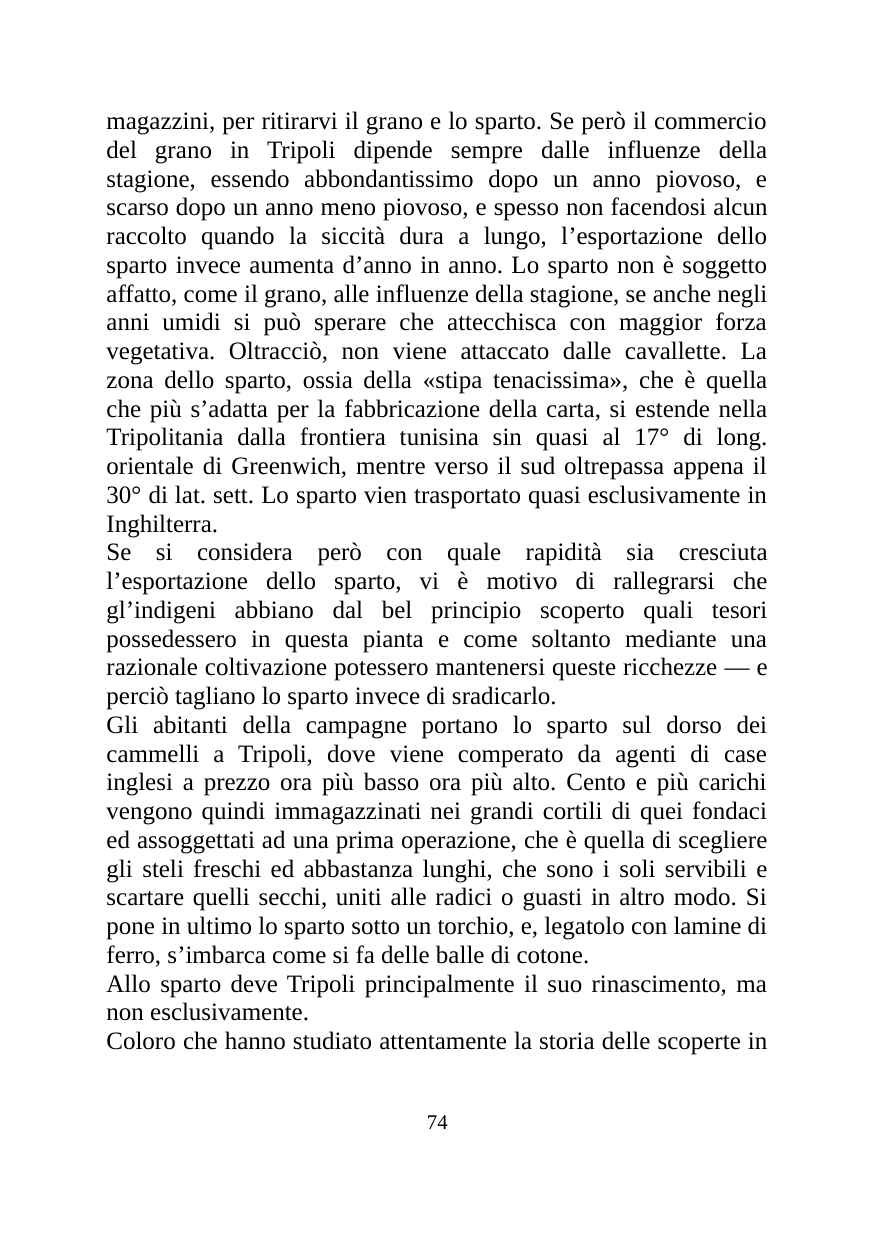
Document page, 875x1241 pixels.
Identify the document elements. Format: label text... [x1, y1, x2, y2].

text Coloro che hanno studiato attentamente la storia delle scoperte in [106, 1026, 768, 1055]
text Se si considera però con quale rapidità sia cresciuta l’esportazione dello sparto, vi è motivo di rallegrarsi che gl’indigeni abbiano dal bel principio scoperto quali tesori possedessero in questa pianta e come soltanto mediante una razionale coltivazione potessero mantenersi queste ricchezze — e perciò tagliano lo sparto invece di sradicarlo. [106, 537, 768, 710]
text Gli abitanti della campagne portano lo sparto sul dorso dei cammelli a Tripoli, dove viene comperato da agenti di case inglesi a prezzo ora più basso ora più alto. Cento e più carichi vengono quindi immagazzinati nei grandi cortili di quei fondaci ed assoggettati ad una prima operazione, che è quella di scegliere gli steli freschi ed abbastanza lunghi, che sono i soli servibili e scartare quelli secchi, uniti alle radici o guasti in altro modo. Si pone in ultimo lo sparto sotto un torchio, e, legatolo con lamine di ferro, s’imbarca come si fa delle balle di cotone. [106, 710, 768, 969]
text Allo sparto deve Tripoli principalmente il suo rinascimento, ma non esclusivamente. [106, 969, 768, 1026]
text magazzini, per ritirarvi il grano e lo sparto. Se però il commercio del grano in Tripoli dipende sempre dalle influenze della stagione, essendo abbondantissimo dopo un anno piovoso, e scarso dopo un anno meno piovoso, e spesso non facendosi alcun raccolto quando la siccità dura a lungo, l’esportazione dello sparto invece aumenta d’anno in anno. Lo sparto non è soggetto affatto, come il grano, alle influenze della stagione, se anche negli anni umidi si può sperare che attecchisca con maggior forza vegetativa. Oltracciò, non viene attaccato dalle cavallette. La zona dello sparto, ossia della «stipa tenacissima», che è quella che più s’adatta per la fabbricazione della carta, si estende nella Tripolitania dalla frontiera tunisina sin quasi al 17° di long. orientale di Greenwich, mentre verso il sud oltrepassa appena il 30° di lat. sett. Lo sparto vien trasportato quasi esclusivamente in Inghilterra. [106, 106, 768, 537]
